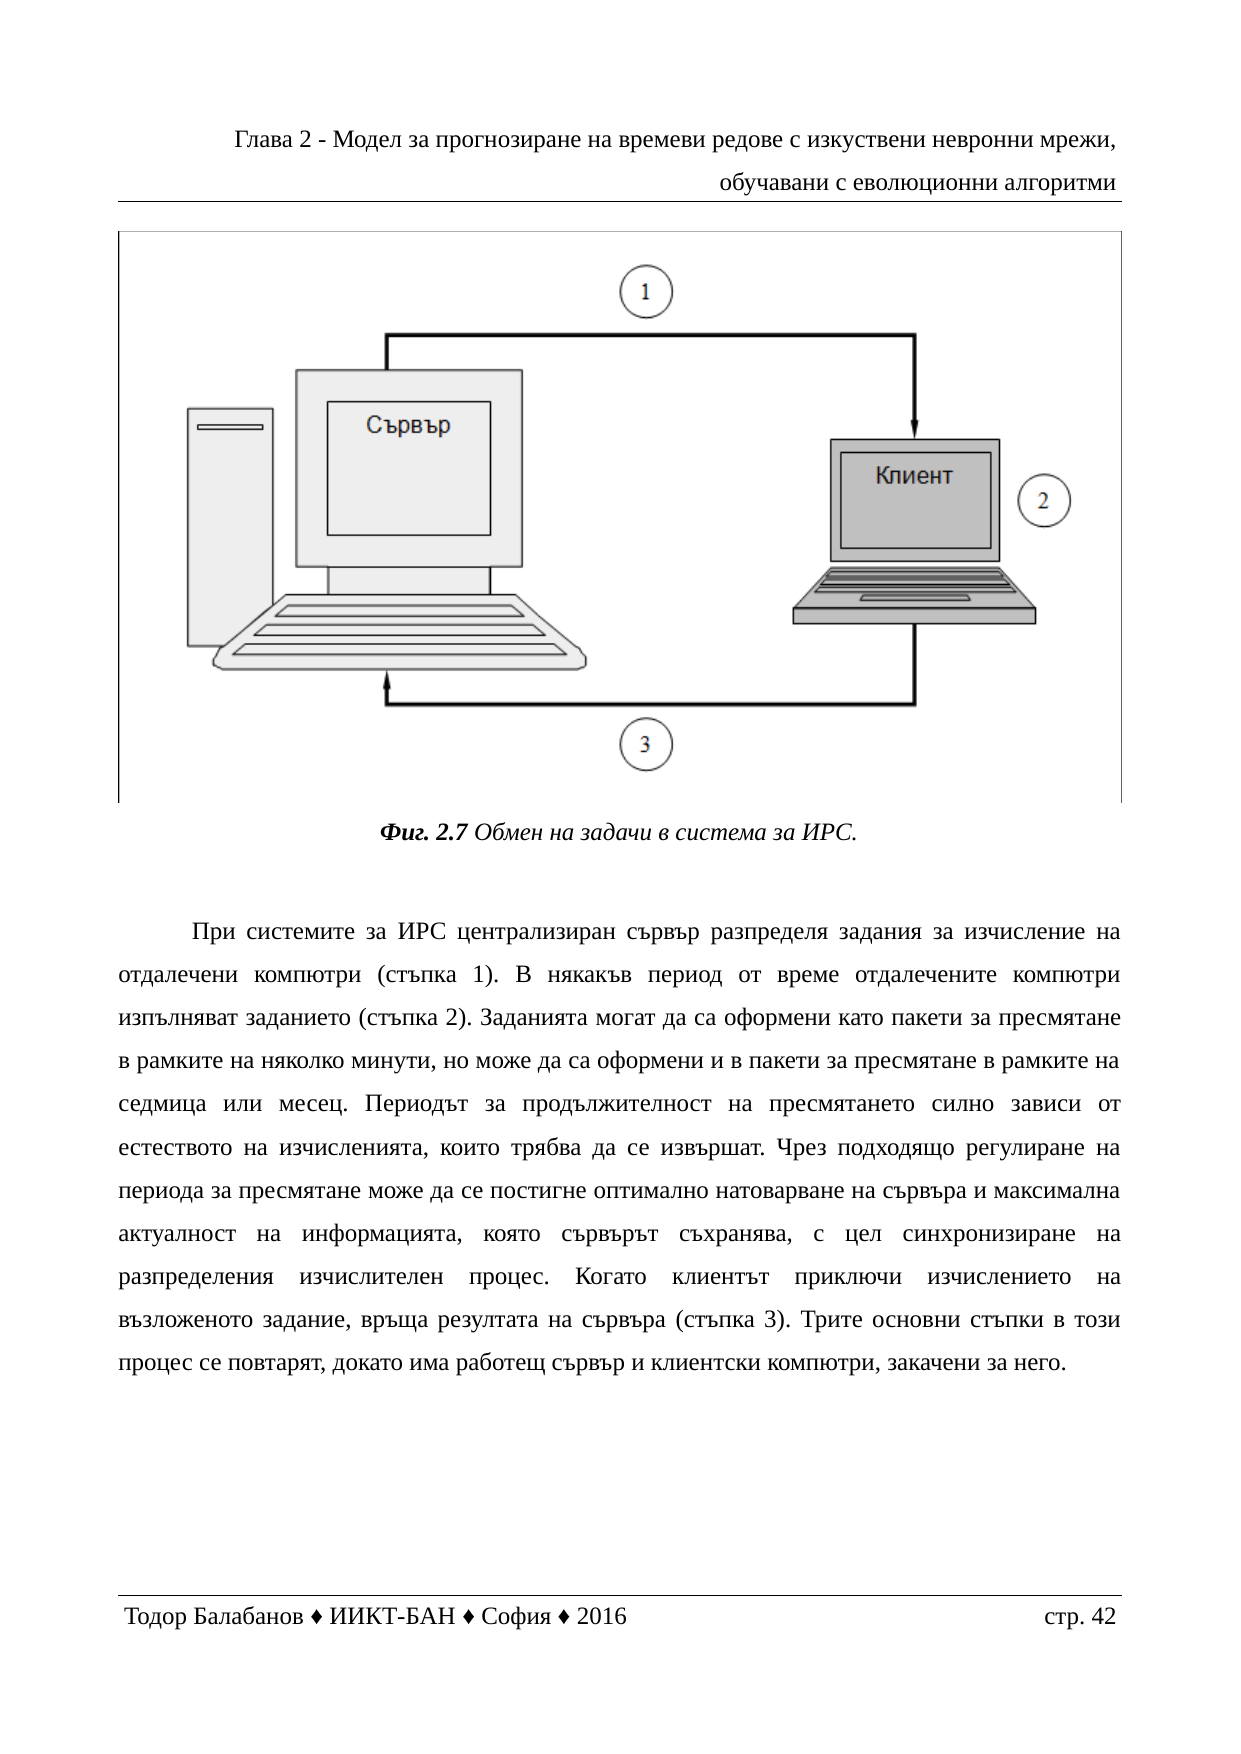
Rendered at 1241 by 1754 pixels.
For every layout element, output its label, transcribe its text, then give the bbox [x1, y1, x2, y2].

text При системите за ИРС централизиран сървър разпределя задания за изчисление на отдалечени компютри (стъпка 1). В някакъв период от време отдалечените компютри изпълняват заданието (стъпка 2). Заданията могат да са оформени като пакети за пресмятане в рамките на няколко минути, но може да са оформени и в пакети за пресмятане в рамките на седмица или месец. Периодът за продължителност на пресмятането силно зависи от естеството на изчисленията, които трябва да се извършат. Чрез подходящо регулиране на периода за пресмятане може да се постигне оптимално натоварване на сървъра и максимална актуалност на информацията, която сървърът съхранява, с цел синхронизиране на разпределения изчислителен процес. Когато клиентът приключи изчислението на възложеното задание, връща резултата на сървъра (стъпка 3). Трите основни стъпки в този процес се повтарят, докато има работещ сървър и клиентски компютри, закачени за него. [118, 916, 1122, 1376]
text Фиг. 2.7 Обмен на задачи в система за ИРС. [118, 803, 1122, 846]
